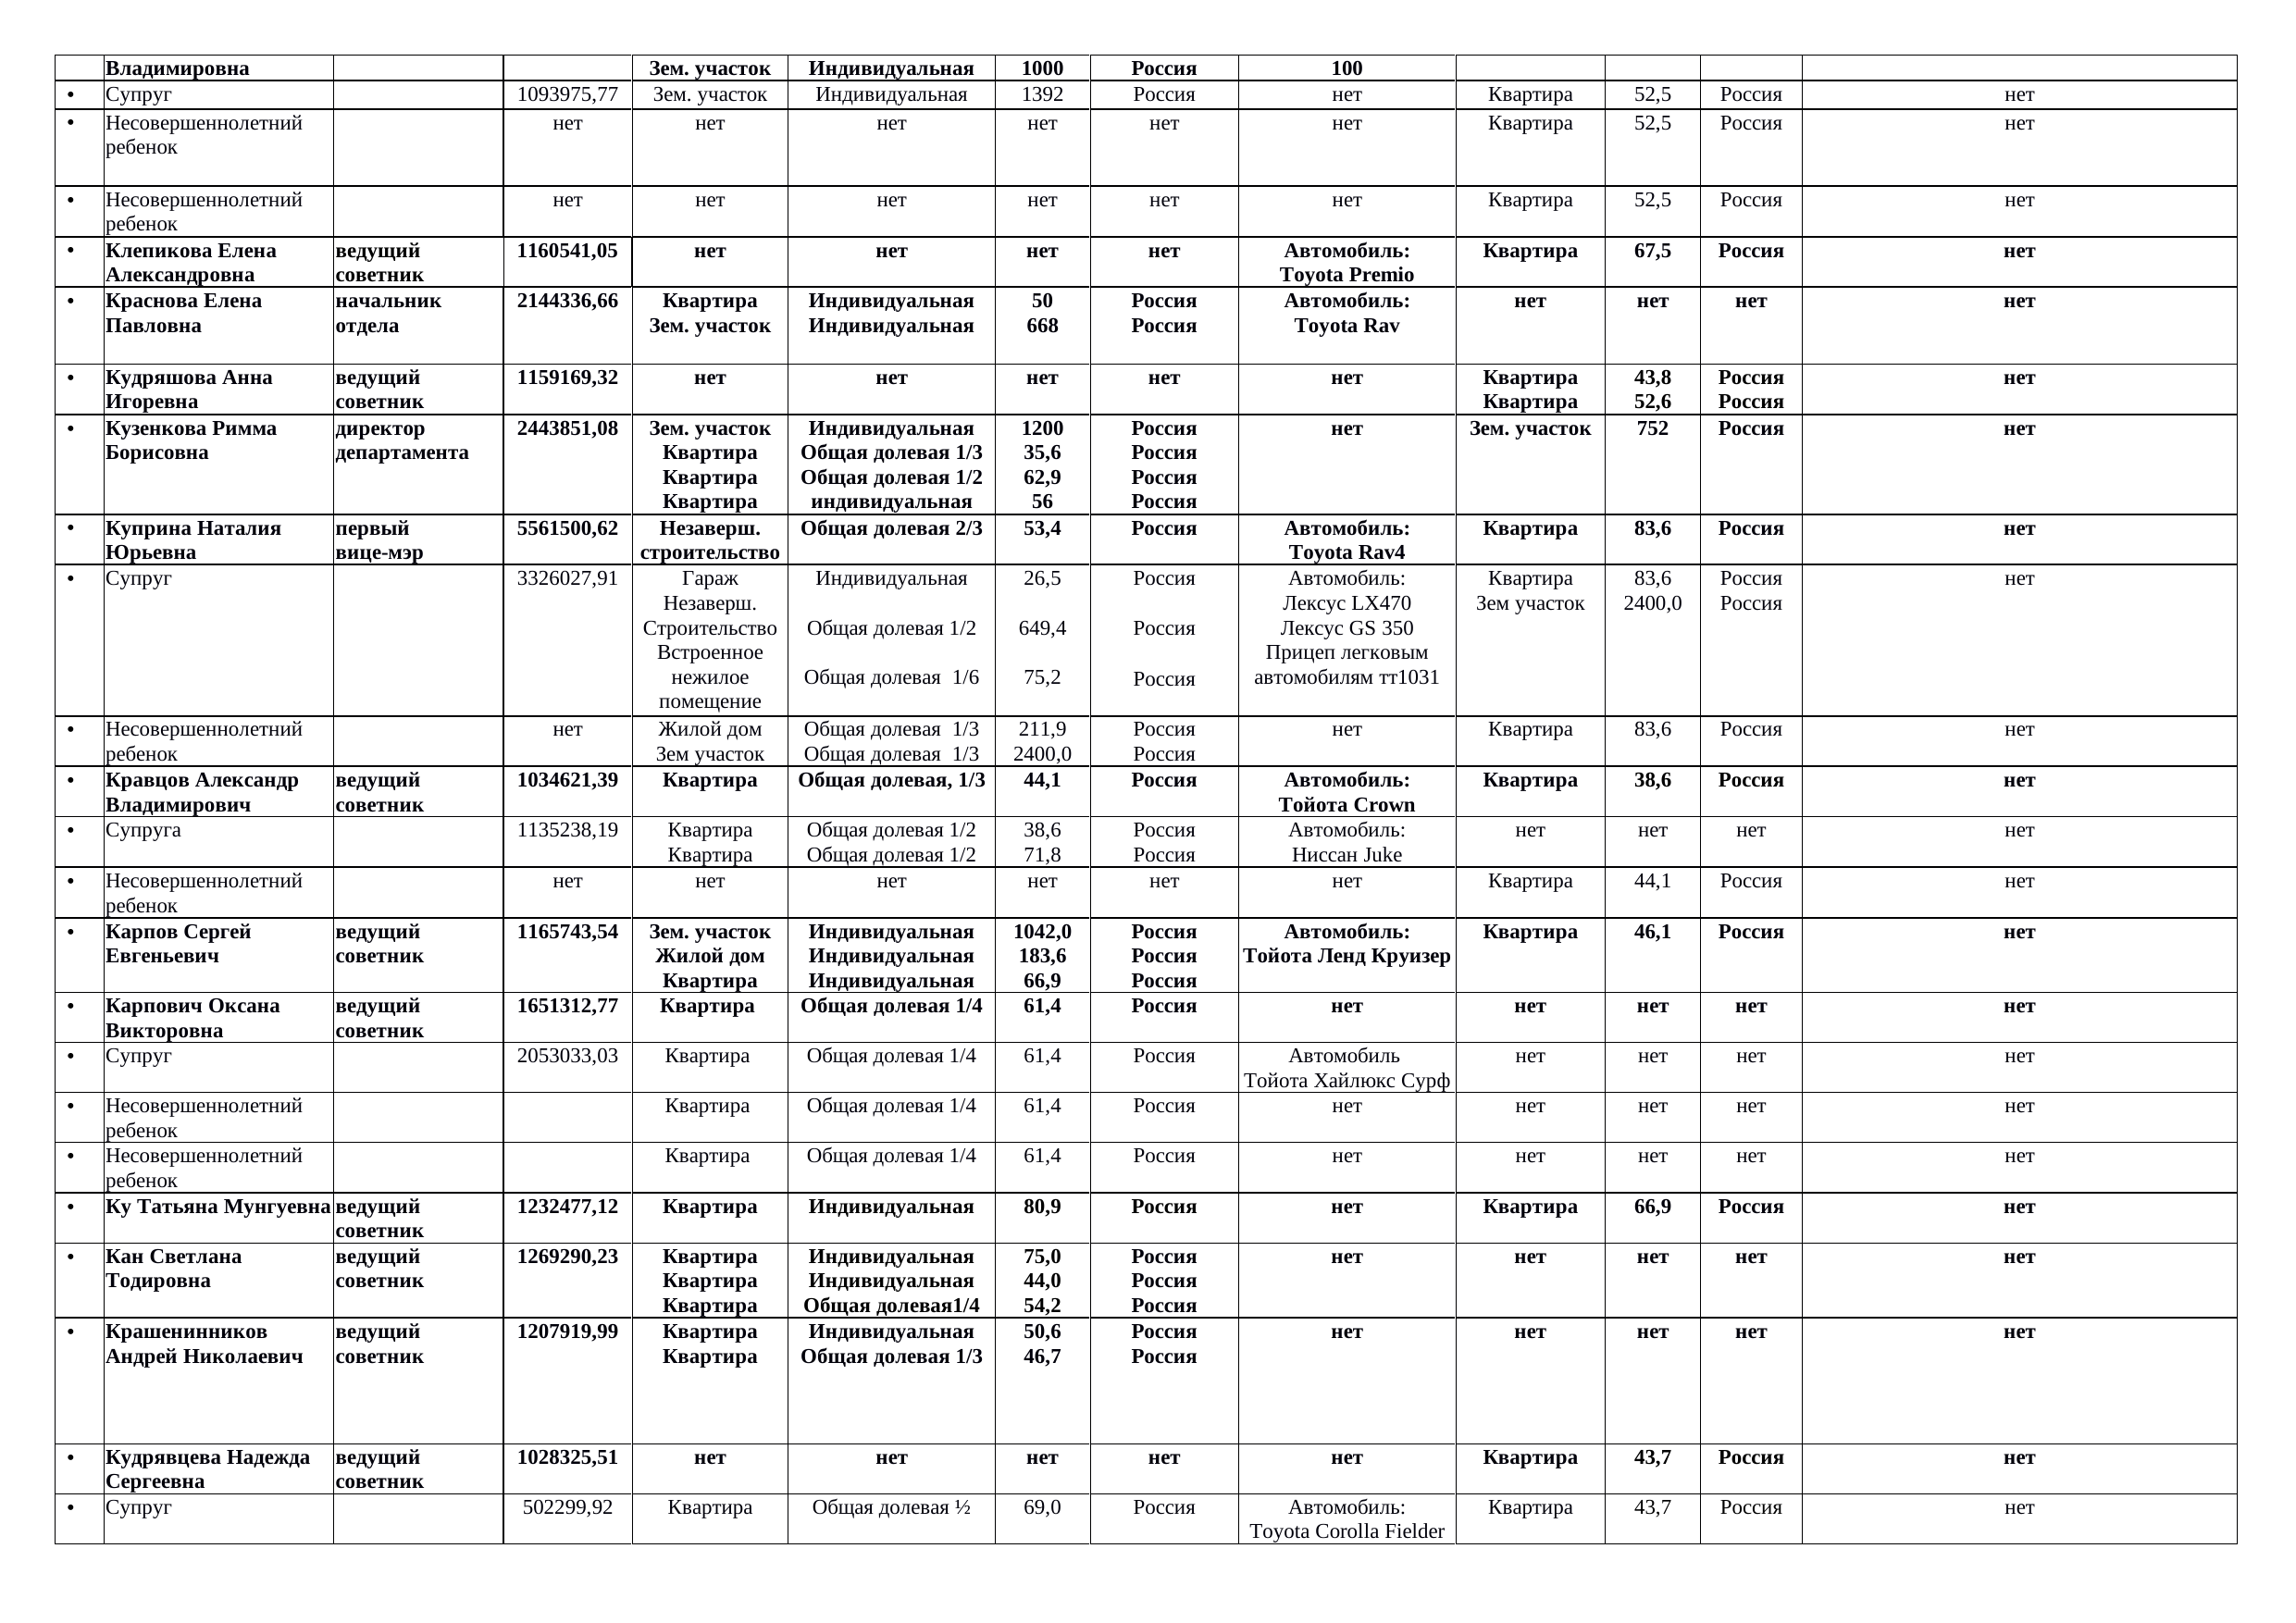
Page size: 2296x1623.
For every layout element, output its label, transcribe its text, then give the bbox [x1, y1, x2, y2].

table_cell Россия Россия [1091, 288, 1238, 364]
table_cell 83,6 2400,0 [1606, 565, 1700, 715]
table_cell 1028325,51 [504, 1444, 631, 1493]
table_cell Россия [1701, 767, 1802, 816]
table_cell Индивидуальная Общая долевая 1/3 [788, 1319, 995, 1443]
table_cell Общая долевая 1/4 [788, 993, 995, 1042]
table_cell 1135238,19 [504, 817, 631, 866]
table_cell Россия Россия Россия [1091, 565, 1238, 715]
table_cell Россия [1091, 1043, 1238, 1092]
table_cell нет [1803, 767, 2237, 816]
table_cell Квартира Зем участок [1457, 565, 1605, 715]
table_cell [56, 81, 104, 108]
table_cell Квартира [633, 1494, 788, 1543]
table_cell нет [788, 187, 995, 236]
table_cell нет [633, 238, 788, 286]
table_cell Россия Россия [1701, 565, 1802, 715]
table_cell 50,6 46,7 [996, 1319, 1089, 1443]
table_cell нет [1091, 868, 1238, 917]
table_cell ведущий советник [334, 238, 503, 286]
table_cell [334, 868, 503, 917]
table_cell нет [1803, 1043, 2237, 1092]
table_cell 43,7 [1606, 1494, 1700, 1543]
table_cell Общая долевая 1/4 [788, 1143, 995, 1192]
table_cell 52,5 [1606, 110, 1700, 185]
table_cell Квартира [1457, 515, 1605, 564]
table_cell [334, 1043, 503, 1092]
table_cell Россия [1091, 1143, 1238, 1192]
table_cell 44,1 [996, 767, 1089, 816]
table_cell 61,4 [996, 1093, 1089, 1142]
table_cell нет [1239, 1444, 1455, 1493]
table_cell 1200 35,6 62,9 56 [996, 415, 1089, 514]
table_cell [56, 817, 104, 866]
table_cell нет [1457, 817, 1605, 866]
table_cell нет [788, 110, 995, 185]
table_cell нет [1803, 1194, 2237, 1243]
table_cell Россия [1701, 187, 1802, 236]
table_cell 1207919,99 [504, 1319, 631, 1443]
table_cell Несовершеннолетний ребенок [105, 868, 333, 917]
table_cell Квартира Квартира [1457, 365, 1605, 414]
table_cell 75,0 44,0 54,2 [996, 1244, 1089, 1317]
table_cell нет [1803, 993, 2237, 1042]
table_cell 1042,0 183,6 66,9 [996, 919, 1089, 992]
table_cell 52,5 [1606, 81, 1700, 108]
table_cell нет [1701, 1244, 1802, 1317]
table_cell нет [1091, 110, 1238, 185]
table_cell Индивидуальная [788, 56, 995, 80]
table_cell Россия [1091, 1494, 1238, 1543]
table_cell Россия [1091, 81, 1238, 108]
table_cell [334, 110, 503, 185]
table_cell [56, 1244, 104, 1317]
table_cell [56, 187, 104, 236]
table_cell 50 668 [996, 288, 1089, 364]
table_cell нет [1239, 187, 1455, 236]
table_cell Несовершеннолетний ребенок [105, 717, 333, 765]
table_cell нет [1091, 365, 1238, 414]
table_cell Кудрявцева Надежда Сергеевна [105, 1444, 333, 1493]
table_cell Супруг [105, 81, 333, 108]
table_cell Автомобиль: Toyota Rav4 [1239, 515, 1455, 564]
table_cell нет [996, 238, 1089, 286]
table_cell Квартира [1457, 1444, 1605, 1493]
table_cell нет [1803, 238, 2237, 286]
table_cell 52,5 [1606, 187, 1700, 236]
table_cell Автомобиль: Toyota Corolla Fielder [1239, 1494, 1455, 1543]
table_cell [504, 56, 631, 80]
table_cell нет [504, 187, 631, 236]
table_cell Гараж Незаверш. Строительство Встроенное нежилое помещение [633, 565, 788, 715]
table_cell Зем. участок Квартира Квартира Квартира [633, 415, 788, 514]
table_cell Индивидуальная Индивидуальная Общая долевая1/4 [788, 1244, 995, 1317]
table_cell [56, 717, 104, 765]
table_cell нет [1701, 1143, 1802, 1192]
table_cell нет [1803, 868, 2237, 917]
table_cell Супруга [105, 817, 333, 866]
table_cell 1651312,77 [504, 993, 631, 1042]
table_cell Общая долевая 1/4 [788, 1043, 995, 1092]
table_cell [334, 1494, 503, 1543]
table_cell нет [1239, 1319, 1455, 1443]
table_cell нет [1803, 817, 2237, 866]
table_cell [56, 1093, 104, 1142]
table_cell Жилой дом Зем участок [633, 717, 788, 765]
table_cell нет [1803, 110, 2237, 185]
table_cell Зем. участок [1457, 415, 1605, 514]
table_cell Автомобиль Тойота Хайлюкс Сурф [1239, 1043, 1455, 1092]
table_cell директор департамента [334, 415, 503, 514]
table_cell 83,6 [1606, 515, 1700, 564]
table_cell нет [1701, 817, 1802, 866]
table_cell Россия Россия Россия Россия [1091, 415, 1238, 514]
table_cell Общая долевая ½ [788, 1494, 995, 1543]
table_cell 26,5 649,4 75,2 [996, 565, 1089, 715]
table_cell Зем. участок [633, 56, 788, 80]
table_cell нет [1239, 1143, 1455, 1192]
table_cell Квартира [1457, 187, 1605, 236]
table_cell первый вице-мэр [334, 515, 503, 564]
table_cell 43,7 [1606, 1444, 1700, 1493]
table_cell [1803, 56, 2237, 80]
table_cell нет [1091, 238, 1238, 286]
table_cell нет [996, 187, 1089, 236]
table_cell [1606, 56, 1700, 80]
table_cell [56, 238, 104, 286]
table_cell 53,4 [996, 515, 1089, 564]
table_cell Индивидуальная [788, 1194, 995, 1243]
table_cell нет [1803, 717, 2237, 765]
table_cell нет [1457, 288, 1605, 364]
table_cell Россия [1091, 993, 1238, 1042]
table_cell Россия [1091, 515, 1238, 564]
table_cell Кудряшова Анна Игоревна [105, 365, 333, 414]
table_cell нет [1803, 1244, 2237, 1317]
table_cell ведущий советник [334, 1444, 503, 1493]
table_cell 752 [1606, 415, 1700, 514]
table_cell нет [1803, 565, 2237, 715]
table_cell нет [1457, 1093, 1605, 1142]
table_cell Индивидуальная Индивидуальная Индивидуальная [788, 919, 995, 992]
table_cell [56, 1143, 104, 1192]
table_cell Квартира [633, 1194, 788, 1243]
table_cell Россия [1701, 81, 1802, 108]
table_cell Краснова Елена Павловна [105, 288, 333, 364]
table_cell [334, 187, 503, 236]
table_cell 61,4 [996, 1143, 1089, 1192]
table_cell нет [1239, 993, 1455, 1042]
table_cell [56, 110, 104, 185]
table_cell 61,4 [996, 1043, 1089, 1092]
table_cell [56, 415, 104, 514]
table_cell Квартира [1457, 110, 1605, 185]
table_cell Автомобиль: Toyota Rav [1239, 288, 1455, 364]
table_cell 1160541,05 [504, 238, 631, 286]
table_cell Клепикова Елена Александровна [105, 238, 333, 286]
table_cell Индивидуальная Общая долевая 1/2 Общая долевая 1/6 [788, 565, 995, 715]
table_cell нет [1803, 919, 2237, 992]
table_cell 43,8 52,6 [1606, 365, 1700, 414]
table_cell Квартира Квартира Квартира [633, 1244, 788, 1317]
table_cell Россия [1701, 515, 1802, 564]
table_cell ведущий советник [334, 1194, 503, 1243]
table_cell Квартира [1457, 919, 1605, 992]
table_cell Общая долевая 2/3 [788, 515, 995, 564]
table_cell 1232477,12 [504, 1194, 631, 1243]
table_cell Общая долевая 1/2 Общая долевая 1/2 [788, 817, 995, 866]
table_cell Несовершеннолетний ребенок [105, 1093, 333, 1142]
table_cell [56, 1319, 104, 1443]
table_cell [56, 56, 104, 80]
table_cell Супруг [105, 565, 333, 715]
table_cell Россия Россия [1091, 717, 1238, 765]
table_cell нет [996, 365, 1089, 414]
table_cell нет [996, 110, 1089, 185]
table_cell нет [1803, 187, 2237, 236]
table_cell нет [1239, 868, 1455, 917]
table_cell Россия Россия Россия [1091, 1244, 1238, 1317]
table_cell ведущий советник [334, 919, 503, 992]
table_cell нет [1803, 1093, 2237, 1142]
table_cell [334, 81, 503, 108]
table_cell нет [1803, 1319, 2237, 1443]
table_cell ведущий советник [334, 993, 503, 1042]
table_cell [56, 565, 104, 715]
table_cell [56, 515, 104, 564]
table_cell Россия [1701, 1194, 1802, 1243]
table_cell Квартира [1457, 767, 1605, 816]
table_cell Автомобиль: Тойота Crown [1239, 767, 1455, 816]
table_cell Квартира Квартира [633, 1319, 788, 1443]
table_cell нет [1701, 1319, 1802, 1443]
table_cell Зем. участок Жилой дом Квартира [633, 919, 788, 992]
table_cell Квартира [1457, 1194, 1605, 1243]
table_cell 67,5 [1606, 238, 1700, 286]
table_cell Супруг [105, 1494, 333, 1543]
table_cell нет [1239, 81, 1455, 108]
table_cell нет [1606, 993, 1700, 1042]
table_cell [334, 1093, 503, 1142]
table_cell [56, 919, 104, 992]
table_cell [334, 1143, 503, 1192]
table_cell Россия [1701, 415, 1802, 514]
table_cell [56, 767, 104, 816]
table_cell Россия [1701, 238, 1802, 286]
table_cell нет [1606, 817, 1700, 866]
table_cell нет [1457, 1319, 1605, 1443]
table_cell 1392 [996, 81, 1089, 108]
table_cell 1165743,54 [504, 919, 631, 992]
table_cell Владимировна [105, 56, 333, 80]
table_cell Квартира [633, 993, 788, 1042]
table_cell нет [1239, 717, 1455, 765]
table_cell Россия [1701, 717, 1802, 765]
table_cell [1457, 56, 1605, 80]
table_cell Россия [1701, 868, 1802, 917]
table_cell Зем. участок [633, 81, 788, 108]
table_cell Незаверш. строительство [633, 515, 788, 564]
table_cell нет [633, 868, 788, 917]
table_cell Квартира [1457, 868, 1605, 917]
table_cell нет [1606, 1043, 1700, 1092]
table_cell Автомобиль: Тойота Ленд Круизер [1239, 919, 1455, 992]
table_cell нет [1457, 1143, 1605, 1192]
table_cell Кузенкова Римма Борисовна [105, 415, 333, 514]
table_cell 61,4 [996, 993, 1089, 1042]
table_cell нет [1803, 415, 2237, 514]
table_cell Россия Россия [1701, 365, 1802, 414]
table_cell Россия Россия [1091, 1319, 1238, 1443]
table_cell Россия [1091, 1194, 1238, 1243]
table_cell нет [1457, 993, 1605, 1042]
table_cell 1159169,32 [504, 365, 631, 414]
table_cell 66,9 [1606, 1194, 1700, 1243]
table_cell Квартира [633, 1093, 788, 1142]
table_cell 5561500,62 [504, 515, 631, 564]
table_cell [334, 56, 503, 80]
table_cell Крашенинников Андрей Николаевич [105, 1319, 333, 1443]
table_cell 211,9 2400,0 [996, 717, 1089, 765]
table_cell нет [1606, 1143, 1700, 1192]
table_cell нет [1701, 1043, 1802, 1092]
table_cell Индивидуальная [788, 81, 995, 108]
table_cell Карпов Сергей Евгеньевич [105, 919, 333, 992]
table_cell Общая долевая 1/4 [788, 1093, 995, 1142]
table_cell [334, 717, 503, 765]
table_cell нет [633, 110, 788, 185]
table_cell [1701, 56, 1802, 80]
table_cell нет [1239, 365, 1455, 414]
table_cell 44,1 [1606, 868, 1700, 917]
table_cell начальник отдела [334, 288, 503, 364]
table_cell Квартира [633, 1143, 788, 1192]
table_cell нет [1803, 81, 2237, 108]
table_cell 1093975,77 [504, 81, 631, 108]
table_cell 2443851,08 [504, 415, 631, 514]
table_cell [56, 365, 104, 414]
table_cell ведущий советник [334, 1319, 503, 1443]
table_cell Автомобиль: Лексус LX470 Лексус GS 350 Прицеп легковым автомобилям тт1031 [1239, 565, 1455, 715]
table_cell Общая долевая 1/3 Общая долевая 1/3 [788, 717, 995, 765]
table_cell Россия [1701, 919, 1802, 992]
table_cell нет [1606, 1244, 1700, 1317]
table_cell нет [504, 110, 631, 185]
table_cell [334, 565, 503, 715]
table_cell Россия [1091, 56, 1238, 80]
table_cell нет [1701, 1093, 1802, 1142]
table_cell Куприна Наталия Юрьевна [105, 515, 333, 564]
table_cell 100 [1239, 56, 1455, 80]
table_cell Квартира Квартира [633, 817, 788, 866]
table_cell Россия [1091, 767, 1238, 816]
table_cell нет [504, 868, 631, 917]
table_cell нет [633, 365, 788, 414]
table_cell Квартира Зем. участок [633, 288, 788, 364]
table_cell нет [1457, 1043, 1605, 1092]
table_cell [56, 1043, 104, 1092]
table_cell Общая долевая, 1/3 [788, 767, 995, 816]
table_cell 3326027,91 [504, 565, 631, 715]
table_cell Ку Татьяна Мунгуевна [105, 1194, 333, 1243]
table_cell нет [788, 868, 995, 917]
table_cell Несовершеннолетний ребенок [105, 1143, 333, 1192]
table_cell Несовершеннолетний ребенок [105, 187, 333, 236]
table_cell нет [1606, 1093, 1700, 1142]
table_cell Квартира [1457, 81, 1605, 108]
table_cell нет [1803, 1143, 2237, 1192]
table_cell 80,9 [996, 1194, 1089, 1243]
table_cell 38,6 [1606, 767, 1700, 816]
table_cell нет [788, 365, 995, 414]
table_cell 2144336,66 [504, 288, 631, 364]
table_cell нет [1803, 515, 2237, 564]
table_cell нет [1606, 288, 1700, 364]
table_cell Кравцов Александр Владимирович [105, 767, 333, 816]
table_cell 1034621,39 [504, 767, 631, 816]
table_cell Россия Россия [1091, 817, 1238, 866]
table_cell Карпович Оксана Викторовна [105, 993, 333, 1042]
table_cell нет [1803, 1494, 2237, 1543]
table_cell 1000 [996, 56, 1089, 80]
table_cell нет [1239, 1194, 1455, 1243]
table_cell [56, 1444, 104, 1493]
table_cell [504, 1143, 631, 1192]
table_cell нет [1701, 288, 1802, 364]
table_cell [56, 868, 104, 917]
table_cell нет [1803, 365, 2237, 414]
table_cell [56, 1194, 104, 1243]
table_cell нет [788, 238, 995, 286]
table_cell [334, 817, 503, 866]
table_cell Несовершеннолетний ребенок [105, 110, 333, 185]
table_cell нет [1803, 1444, 2237, 1493]
table_cell Россия [1701, 110, 1802, 185]
table_cell 2053033,03 [504, 1043, 631, 1092]
table_cell Квартира [1457, 238, 1605, 286]
table_cell нет [633, 187, 788, 236]
table_cell ведущий советник [334, 365, 503, 414]
table_cell нет [996, 1444, 1089, 1493]
table_cell [56, 288, 104, 364]
table_cell 1269290,23 [504, 1244, 631, 1317]
table_cell [504, 1093, 631, 1142]
table_cell Квартира [1457, 1494, 1605, 1543]
table_cell Автомобиль: Toyota Premio [1239, 238, 1455, 286]
table_cell нет [504, 717, 631, 765]
table_cell Россия [1701, 1494, 1802, 1543]
table_cell нет [1803, 288, 2237, 364]
table_cell Индивидуальная Общая долевая 1/3 Общая долевая 1/2 индивидуальная [788, 415, 995, 514]
table_cell нет [788, 1444, 995, 1493]
table_cell Россия [1701, 1444, 1802, 1493]
table_cell Россия Россия Россия [1091, 919, 1238, 992]
table_cell 502299,92 [504, 1494, 631, 1543]
table_cell [56, 993, 104, 1042]
table_cell 46,1 [1606, 919, 1700, 992]
table_cell Квартира [1457, 717, 1605, 765]
table_cell Квартира [633, 1043, 788, 1092]
table_cell нет [1091, 187, 1238, 236]
table_cell 69,0 [996, 1494, 1089, 1543]
table_cell нет [1606, 1319, 1700, 1443]
table_cell нет [1457, 1244, 1605, 1317]
table_cell Квартира [633, 767, 788, 816]
table_cell [56, 1494, 104, 1543]
table_cell Россия [1091, 1093, 1238, 1142]
table_cell Индивидуальная Индивидуальная [788, 288, 995, 364]
table_cell 83,6 [1606, 717, 1700, 765]
table_cell нет [1239, 1093, 1455, 1142]
table_cell нет [1239, 1244, 1455, 1317]
table_cell ведущий советник [334, 1244, 503, 1317]
table_cell Автомобиль: Ниссан Juke [1239, 817, 1455, 866]
table_cell нет [1239, 110, 1455, 185]
table_cell нет [633, 1444, 788, 1493]
table_cell ведущий советник [334, 767, 503, 816]
table_cell нет [1701, 993, 1802, 1042]
table_cell нет [1239, 415, 1455, 514]
table_cell 38,6 71,8 [996, 817, 1089, 866]
table_cell нет [996, 868, 1089, 917]
table_cell Супруг [105, 1043, 333, 1092]
table_cell Кан Светлана Тодировна [105, 1244, 333, 1317]
table_cell нет [1091, 1444, 1238, 1493]
